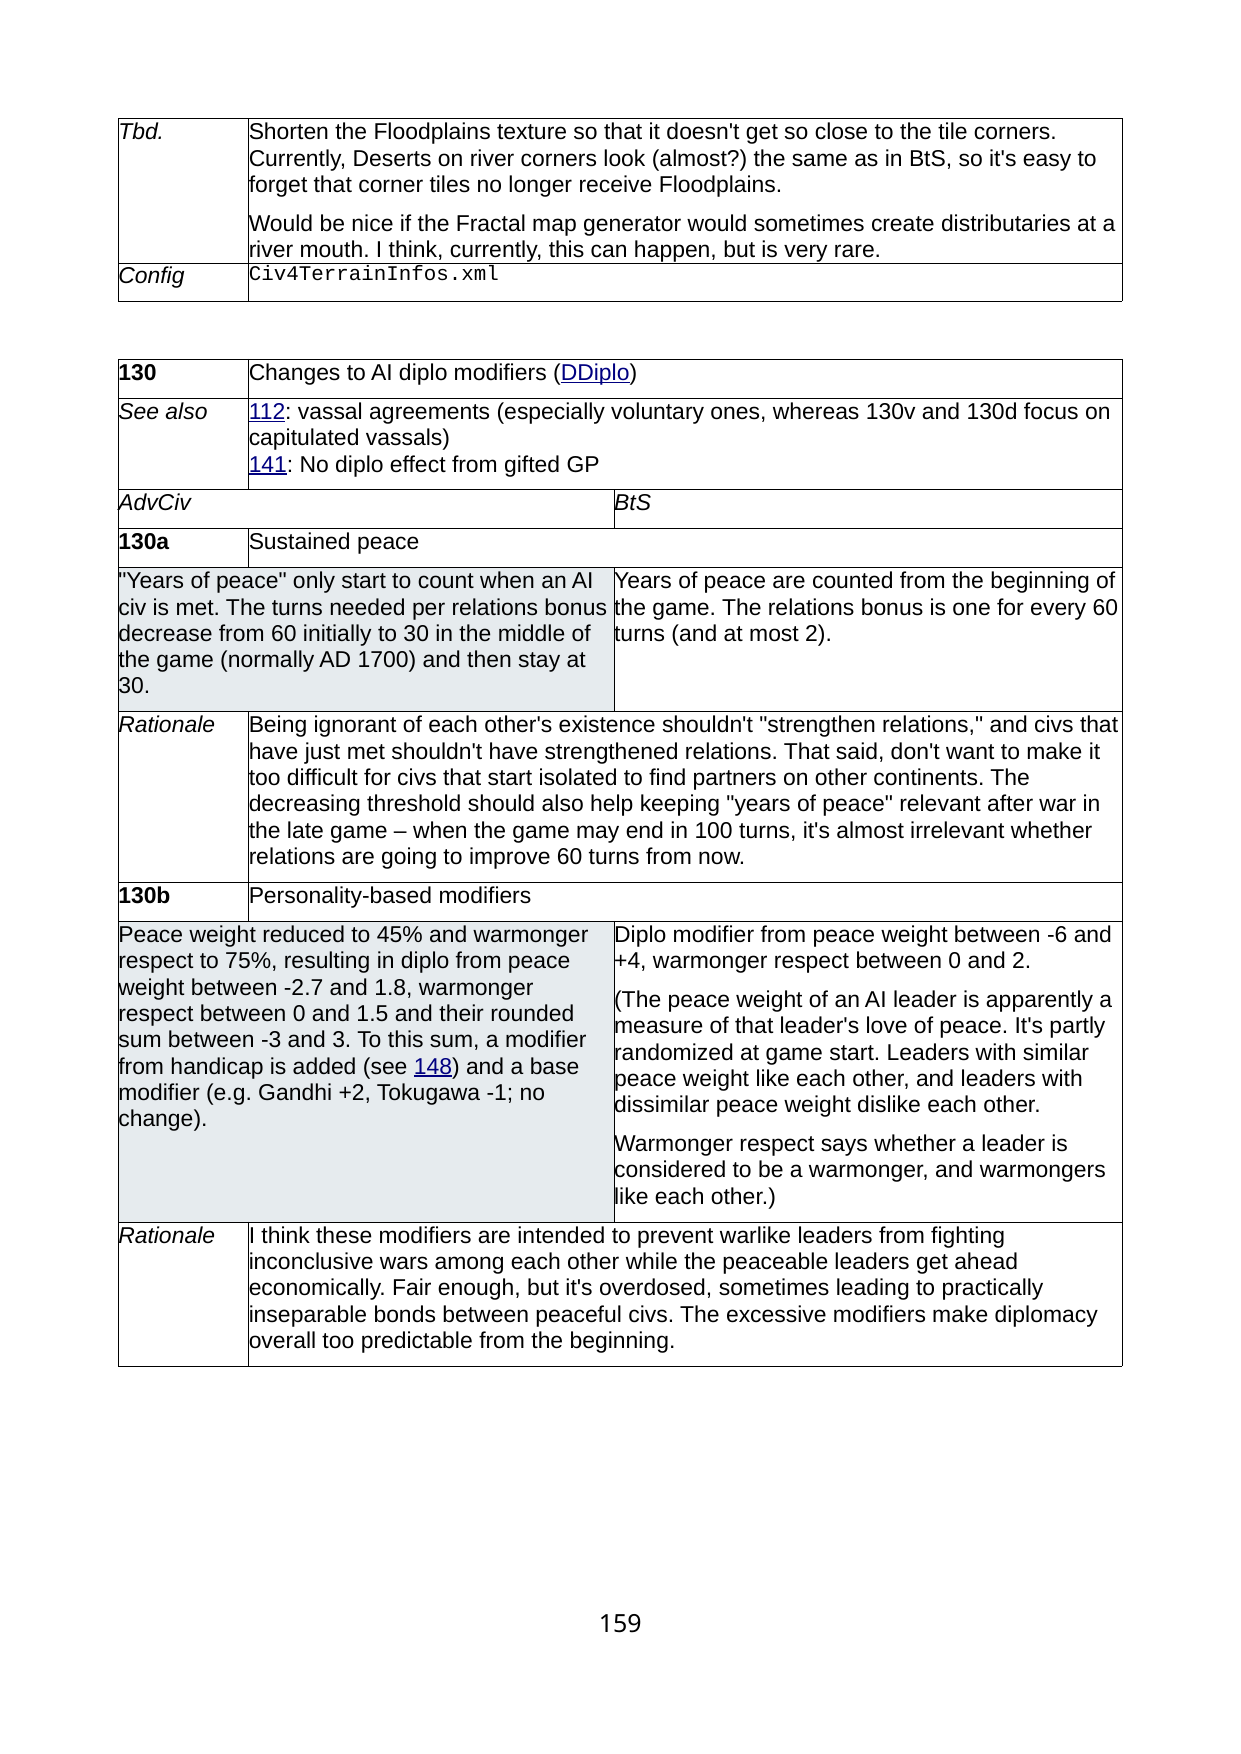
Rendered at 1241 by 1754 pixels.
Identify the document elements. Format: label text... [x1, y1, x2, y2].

table_cell BtS [615, 490, 1122, 528]
table_cell Personality-based modifiers [249, 883, 1122, 921]
table_cell Civ4TerrainInfos.xml [249, 264, 1122, 301]
table_cell Rationale [119, 712, 248, 882]
table_cell 112: vassal agreements (especially voluntary ones, whereas 130v and 130d focus on capitulated vassals) 141: No diplo effect from gifted GP [249, 399, 1122, 489]
table_cell Tbd. [119, 119, 248, 262]
table_cell 130b [119, 883, 248, 921]
table_cell I think these modifiers are intended to prevent warlike leaders from fighting inconclusive wars among each other while the peaceable leaders get ahead economically. Fair enough, but it's overdosed, sometimes leading to practically inseparable bonds between peaceful civs. The excessive modifiers make diplomacy overall too predictable from the beginning. [249, 1223, 1122, 1366]
table_cell Being ignorant of each other's existence shouldn't "strengthen relations," and civs that have just met shouldn't have strengthened relations. That said, don't want to make it too difficult for civs that start isolated to find partners on other continents. The decreasing threshold should also help keeping "years of peace" relevant after war in the late game – when the game may end in 100 turns, it's almost irrelevant whether relations are going to improve 60 turns from now. [249, 712, 1122, 882]
table_cell AdvCiv [119, 490, 614, 528]
table_cell Config [119, 264, 248, 301]
table_cell "Years of peace" only start to count when an AI civ is met. The turns needed per relations bonus decrease from 60 initially to 30 in the middle of the game (normally AD 1700) and then stay at 30. [119, 568, 614, 711]
table_cell Sustained peace [249, 529, 1122, 567]
table_cell See also [119, 399, 248, 489]
table_cell 130a [119, 529, 248, 567]
table_cell Shorten the Floodplains texture so that it doesn't get so close to the tile corners. Currently, Deserts on river corners look (almost?) the same as in BtS, so it's easy to forget that corner tiles no longer receive Floodplains. Would be nice if the Fractal map generator would sometimes create distributaries at a river mouth. I think, currently, this can happen, but is very rare. [249, 119, 1122, 262]
table_cell Diplo modifier from peace weight between -6 and +4, warmonger respect between 0 and 2. (The peace weight of an AI leader is apparently a measure of that leader's love of peace. It's partly randomized at game start. Leaders with similar peace weight like each other, and leaders with dissimilar peace weight dislike each other. Warmonger respect says whether a leader is considered to be a warmonger, and warmongers like each other.) [615, 922, 1122, 1222]
table_header Changes to AI diplo modifiers (DDiplo) [249, 360, 1122, 398]
table_cell Peace weight reduced to 45% and warmonger respect to 75%, resulting in diplo from peace weight between -2.7 and 1.8, warmonger respect between 0 and 1.5 and their rounded sum between -3 and 3. To this sum, a modifier from handicap is added (see 148) and a base modifier (e.g. Gandhi +2, Tokugawa -1; no change). [119, 922, 614, 1222]
table_cell Years of peace are counted from the beginning of the game. The relations bonus is one for every 60 turns (and at most 2). [615, 568, 1122, 711]
table_header 130 [119, 360, 248, 398]
table_cell Rationale [119, 1223, 248, 1366]
